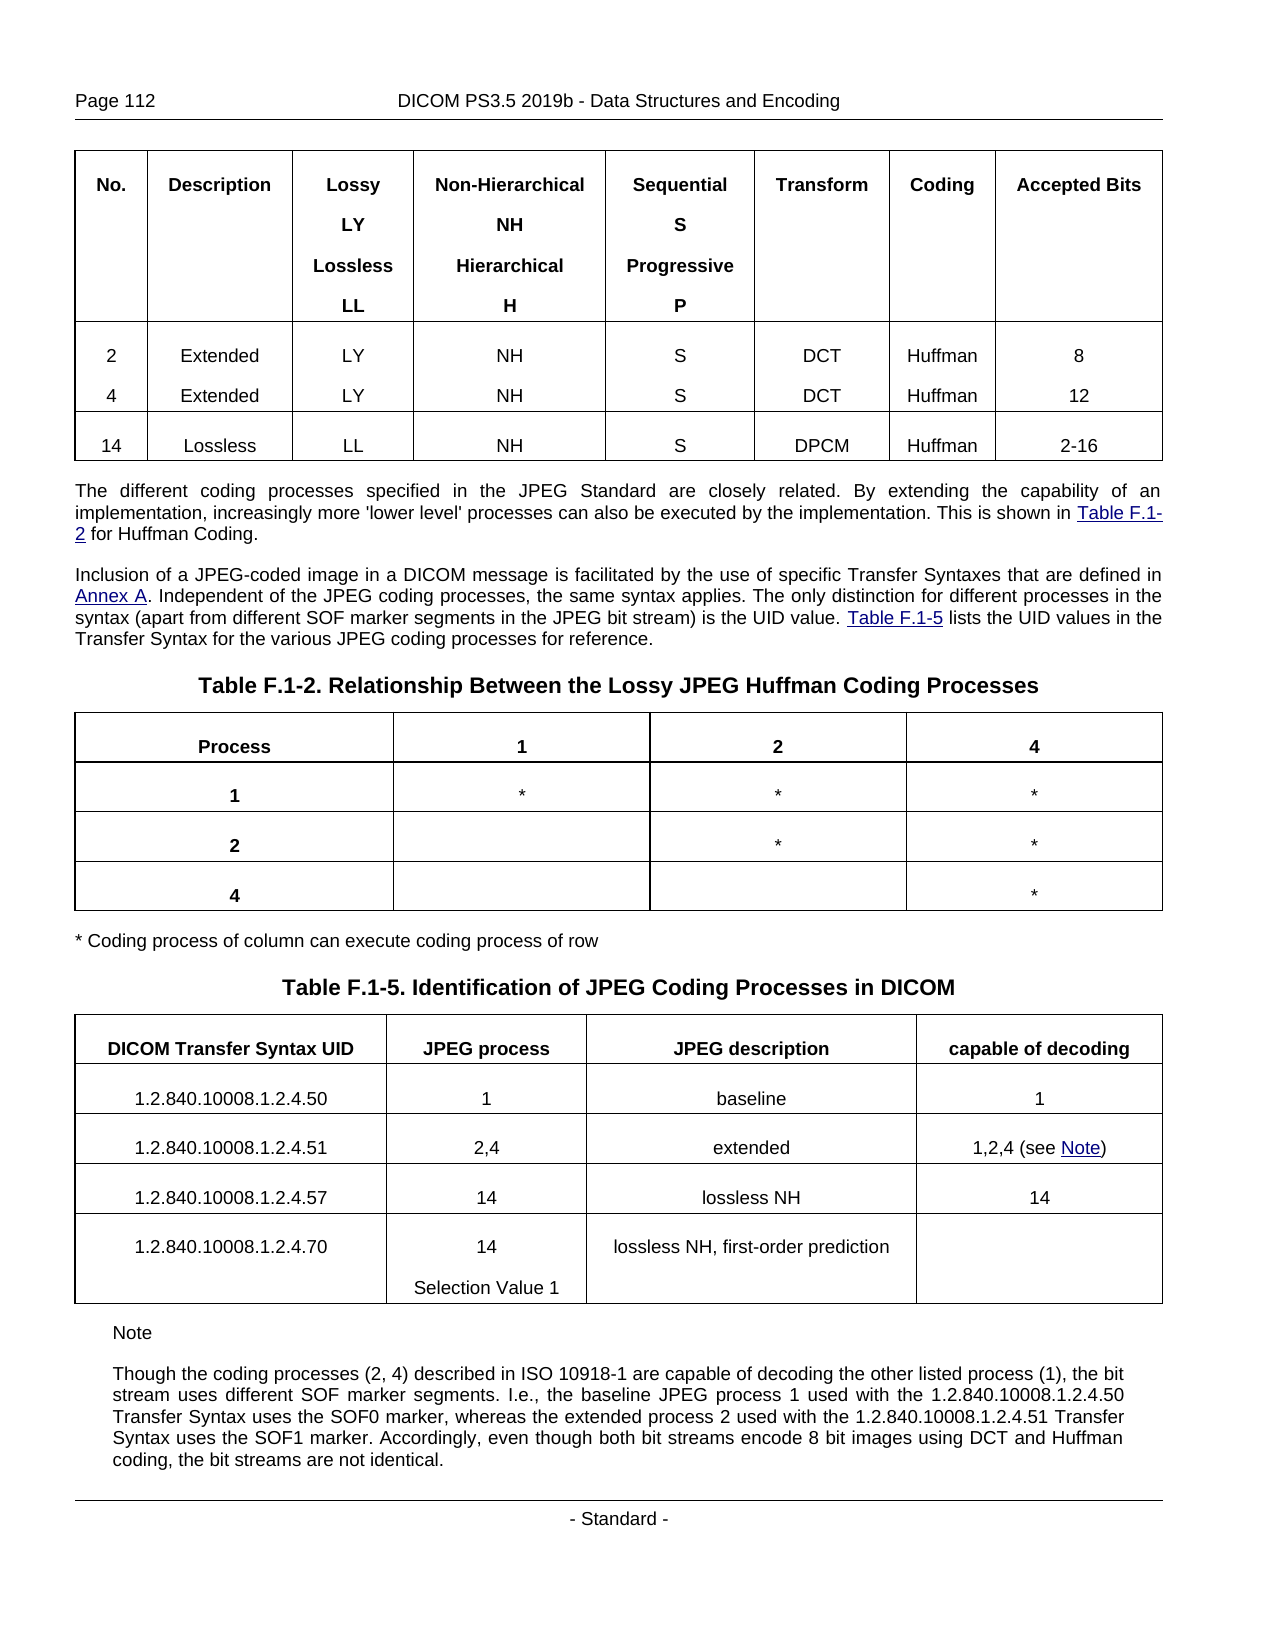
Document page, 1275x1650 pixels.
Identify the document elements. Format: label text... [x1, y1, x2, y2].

table_cell [394, 862, 649, 910]
table_cell 8 12 [996, 322, 1162, 411]
table_header Process [76, 713, 393, 761]
table_cell 2,4 [387, 1114, 586, 1163]
table_cell 1.2.840.10008.1.2.4.57 [76, 1164, 386, 1212]
table_cell DCT DCT [755, 322, 889, 411]
table_cell baseline [587, 1064, 916, 1113]
table_header DICOM Transfer Syntax UID [76, 1015, 386, 1063]
table_header Description [148, 151, 292, 321]
table_cell 14 Selection Value 1 [387, 1214, 586, 1302]
table_cell NH [414, 412, 605, 460]
table_cell lossless NH, first-order prediction [587, 1214, 916, 1302]
table_header JPEG process [387, 1015, 586, 1063]
table_cell LY LY [293, 322, 413, 411]
table_cell * [907, 862, 1162, 910]
table_cell * [651, 812, 906, 861]
table_header 1 [394, 713, 649, 761]
table_cell 4 [76, 862, 393, 910]
table_cell 14 [387, 1164, 586, 1212]
table_cell [651, 862, 906, 910]
table_cell 14 [76, 412, 147, 460]
table_cell extended [587, 1114, 916, 1163]
table_header Lossy LY Lossless LL [293, 151, 413, 321]
table_header JPEG description [587, 1015, 916, 1063]
table_cell S S [606, 322, 754, 411]
table_cell S [606, 412, 754, 460]
table_header capable of decoding [917, 1015, 1162, 1063]
text Inclusion of a JPEG-coded image in a DICOM message is facilitated by the use of specific Transfer Syntaxes that are defined in Annex A. Independent of the JPEG coding processes, the same syntax applies. The only distinction for different processes in the syntax (apart from different SOF marker segments in the JPEG bit stream) is the UID value. Table F.1-5 lists the UID values in the Transfer Syntax for the various JPEG coding processes for reference. [75, 563, 1162, 650]
table_cell [394, 812, 649, 861]
table_cell 2-16 [996, 412, 1162, 460]
text Table F.1-2. Relationship Between the Lossy JPEG Huffman Coding Processes [75, 672, 1162, 698]
table_cell 1.2.840.10008.1.2.4.70 [76, 1214, 386, 1302]
table_cell * [394, 763, 649, 811]
text Though the coding processes (2, 4) described in ISO 10918-1 are capable of decoding the other listed process (1), the bit stream uses different SOF marker segments. I.e., the baseline JPEG process 1 used with the 1.2.840.10008.1.2.4.50 Transfer Syntax uses the SOF0 marker, whereas the extended process 2 used with the 1.2.840.10008.1.2.4.51 Transfer Syntax uses the SOF1 marker. Accordingly, even though both bit streams encode 8 bit images using DCT and Huffman coding, the bit streams are not identical. [112, 1362, 1125, 1470]
table_cell Extended Extended [148, 322, 292, 411]
table_cell 1 [917, 1064, 1162, 1113]
table_header Accepted Bits [996, 151, 1162, 321]
table_cell Huffman [890, 412, 995, 460]
table_cell NH NH [414, 322, 605, 411]
table_cell 14 [917, 1164, 1162, 1212]
table_cell 1 [387, 1064, 586, 1113]
table_header Non-Hierarchical NH Hierarchical H [414, 151, 605, 321]
text The different coding processes specified in the JPEG Standard are closely related. By extending the capability of an implementation, increasingly more 'lower level' processes can also be executed by the implementation. This is shown in Table F.1-2 for Huffman Coding. [75, 480, 1162, 545]
table_cell LL [293, 412, 413, 460]
table_header No. [76, 151, 147, 321]
table_cell 1.2.840.10008.1.2.4.50 [76, 1064, 386, 1113]
table_cell 1,2,4 (see Note) [917, 1114, 1162, 1163]
table_cell * [907, 812, 1162, 861]
table_header Sequential S Progressive P [606, 151, 754, 321]
table_cell 1 [76, 763, 393, 811]
table_cell DPCM [755, 412, 889, 460]
table_cell * [651, 763, 906, 811]
text Note [112, 1322, 1125, 1344]
table_cell 2 [76, 812, 393, 861]
table_cell [917, 1214, 1162, 1302]
table_cell 1.2.840.10008.1.2.4.51 [76, 1114, 386, 1163]
table_cell lossless NH [587, 1164, 916, 1212]
text * Coding process of column can execute coding process of row [75, 930, 1162, 952]
table_header Transform [755, 151, 889, 321]
table_header 4 [907, 713, 1162, 761]
table_header Coding [890, 151, 995, 321]
text Table F.1-5. Identification of JPEG Coding Processes in DICOM [75, 974, 1162, 1000]
table_header 2 [651, 713, 906, 761]
table_cell 2 4 [76, 322, 147, 411]
table_cell Huffman Huffman [890, 322, 995, 411]
table_cell Lossless [148, 412, 292, 460]
table_cell * [907, 763, 1162, 811]
